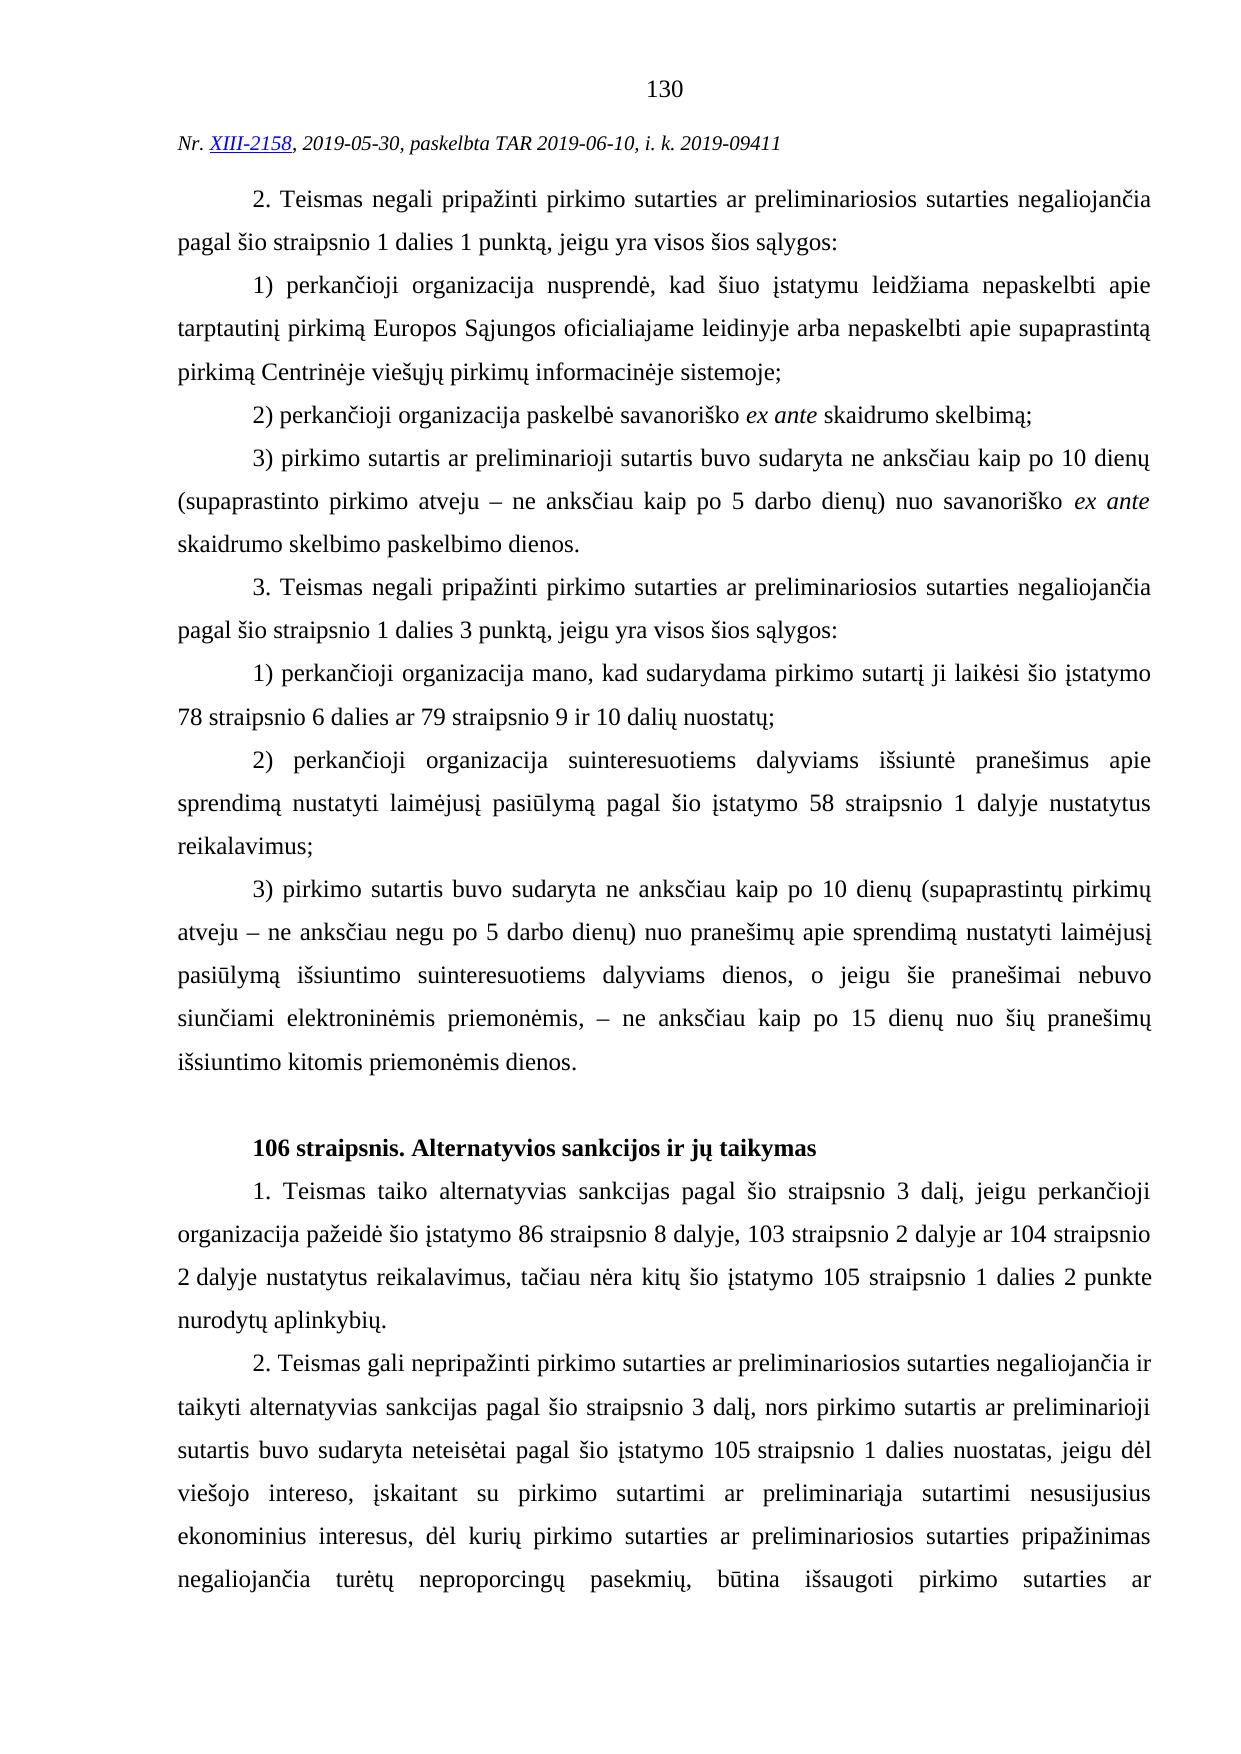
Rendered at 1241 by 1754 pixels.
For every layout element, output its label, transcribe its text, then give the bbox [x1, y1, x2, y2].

text 3. Teismas negali pripažinti pirkimo sutarties ar preliminariosios sutarties negaliojančia pagal šio straipsnio 1 dalies 3 punktą, jeigu yra visos šios sąlygos: [177, 572, 1152, 644]
text 1) perkančioji organizacija nusprendė, kad šiuo įstatymu leidžiama nepaskelbti apie tarptautinį pirkimą Europos Sąjungos oficialiajame leidinyje arba nepaskelbti apie supaprastintą pirkimą Centrinėje viešųjų pirkimų informacinėje sistemoje; [177, 270, 1152, 385]
text 2) perkančioji organizacija paskelbė savanoriško ex ante skaidrumo skelbimą; [177, 400, 1152, 428]
text 2) perkančioji organizacija suinteresuotiems dalyviams išsiuntė pranešimus apie sprendimą nustatyti laimėjusį pasiūlymą pagal šio įstatymo 58 straipsnio 1 dalyje nustatytus reikalavimus; [177, 745, 1152, 860]
text 106 straipsnis. Alternatyvios sankcijos ir jų taikymas [177, 1133, 1152, 1162]
text 3) pirkimo sutartis ar preliminarioji sutartis buvo sudaryta ne anksčiau kaip po 10 dienų (supaprastinto pirkimo atveju – ne anksčiau kaip po 5 darbo dienų) nuo savanoriško ex ante skaidrumo skelbimo paskelbimo dienos. [177, 443, 1152, 558]
text 2. Teismas gali nepripažinti pirkimo sutarties ar preliminariosios sutarties negaliojančia ir taikyti alternatyvias sankcijas pagal šio straipsnio 3 dalį, nors pirkimo sutartis ar preliminarioji sutartis buvo sudaryta neteisėtai pagal šio įstatymo 105 straipsnio 1 dalies nuostatas, jeigu dėl viešojo intereso, įskaitant su pirkimo sutartimi ar preliminariąja sutartimi nesusijusius ekonominius interesus, dėl kurių pirkimo sutarties ar preliminariosios sutarties pripažinimas negaliojančia turėtų neproporcingų pasekmių, būtina išsaugoti pirkimo sutarties ar [177, 1348, 1152, 1593]
text 1. Teismas taiko alternatyvias sankcijas pagal šio straipsnio 3 dalį, jeigu perkančioji organizacija pažeidė šio įstatymo 86 straipsnio 8 dalyje, 103 straipsnio 2 dalyje ar 104 straipsnio 2 dalyje nustatytus reikalavimus, tačiau nėra kitų šio įstatymo 105 straipsnio 1 dalies 2 punkte nurodytų aplinkybių. [177, 1176, 1152, 1334]
text 1) perkančioji organizacija mano, kad sudarydama pirkimo sutartį ji laikėsi šio įstatymo 78 straipsnio 6 dalies ar 79 straipsnio 9 ir 10 dalių nuostatų; [177, 658, 1152, 730]
text Nr. XIII-2158, 2019-05-30, paskelbta TAR 2019-06-10, i. k. 2019-09411 [177, 131, 1152, 155]
text 2. Teismas negali pripažinti pirkimo sutarties ar preliminariosios sutarties negaliojančia pagal šio straipsnio 1 dalies 1 punktą, jeigu yra visos šios sąlygos: [177, 184, 1152, 256]
text 3) pirkimo sutartis buvo sudaryta ne anksčiau kaip po 10 dienų (supaprastintų pirkimų atveju – ne anksčiau negu po 5 darbo dienų) nuo pranešimų apie sprendimą nustatyti laimėjusį pasiūlymą išsiuntimo suinteresuotiems dalyviams dienos, o jeigu šie pranešimai nebuvo siunčiami elektroninėmis priemonėmis, – ne anksčiau kaip po 15 dienų nuo šių pranešimų išsiuntimo kitomis priemonėmis dienos. [177, 874, 1152, 1075]
